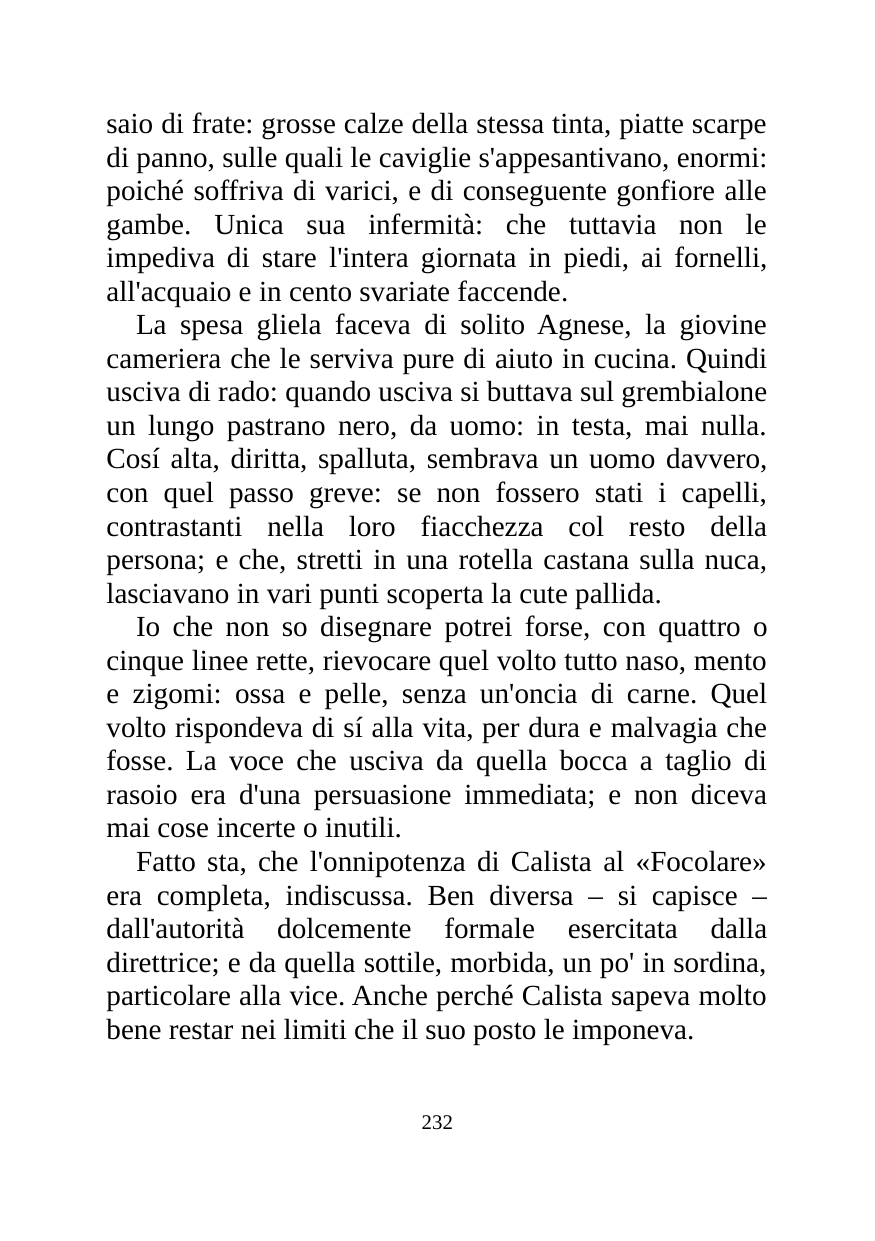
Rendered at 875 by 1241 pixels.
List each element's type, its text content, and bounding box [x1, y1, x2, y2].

text Io che non so disegnare potrei forse, con quattro o cinque linee rette, rievocare quel volto tutto naso, mento e zigomi: ossa e pelle, senza un'oncia di carne. Quel volto rispondeva di sí alla vita, per dura e malvagia che fosse. La voce che usciva da quella bocca a taglio di rasoio era d'una persuasione immediata; e non diceva mai cose incerte o inutili. [106, 609, 768, 844]
text La spesa gliela faceva di solito Agnese, la giovine cameriera che le serviva pure di aiuto in cucina. Quindi usciva di rado: quando usciva si buttava sul grembialone un lungo pastrano nero, da uomo: in testa, mai nulla. Cosí alta, diritta, spalluta, sembrava un uomo davvero, con quel passo greve: se non fossero stati i capelli, contrastanti nella loro fiacchezza col resto della persona; e che, stretti in una rotella castana sulla nuca, lasciavano in vari punti scoperta la cute pallida. [106, 307, 768, 609]
text saio di frate: grosse calze della stessa tinta, piatte scarpe di panno, sulle quali le caviglie s'appesantivano, enormi: poiché soffriva di varici, e di conseguente gonfiore alle gambe. Unica sua infermità: che tuttavia non le impediva di stare l'intera giornata in piedi, ai fornelli, all'acquaio e in cento svariate faccende. [106, 106, 768, 307]
text Fatto sta, che l'onnipotenza di Calista al «Focolare» era completa, indiscussa. Ben diversa – si capisce – dall'autorità dolcemente formale esercitata dalla direttrice; e da quella sottile, morbida, un po' in sordina, particolare alla vice. Anche perché Calista sapeva molto bene restar nei limiti che il suo posto le imponeva. [106, 844, 768, 1045]
